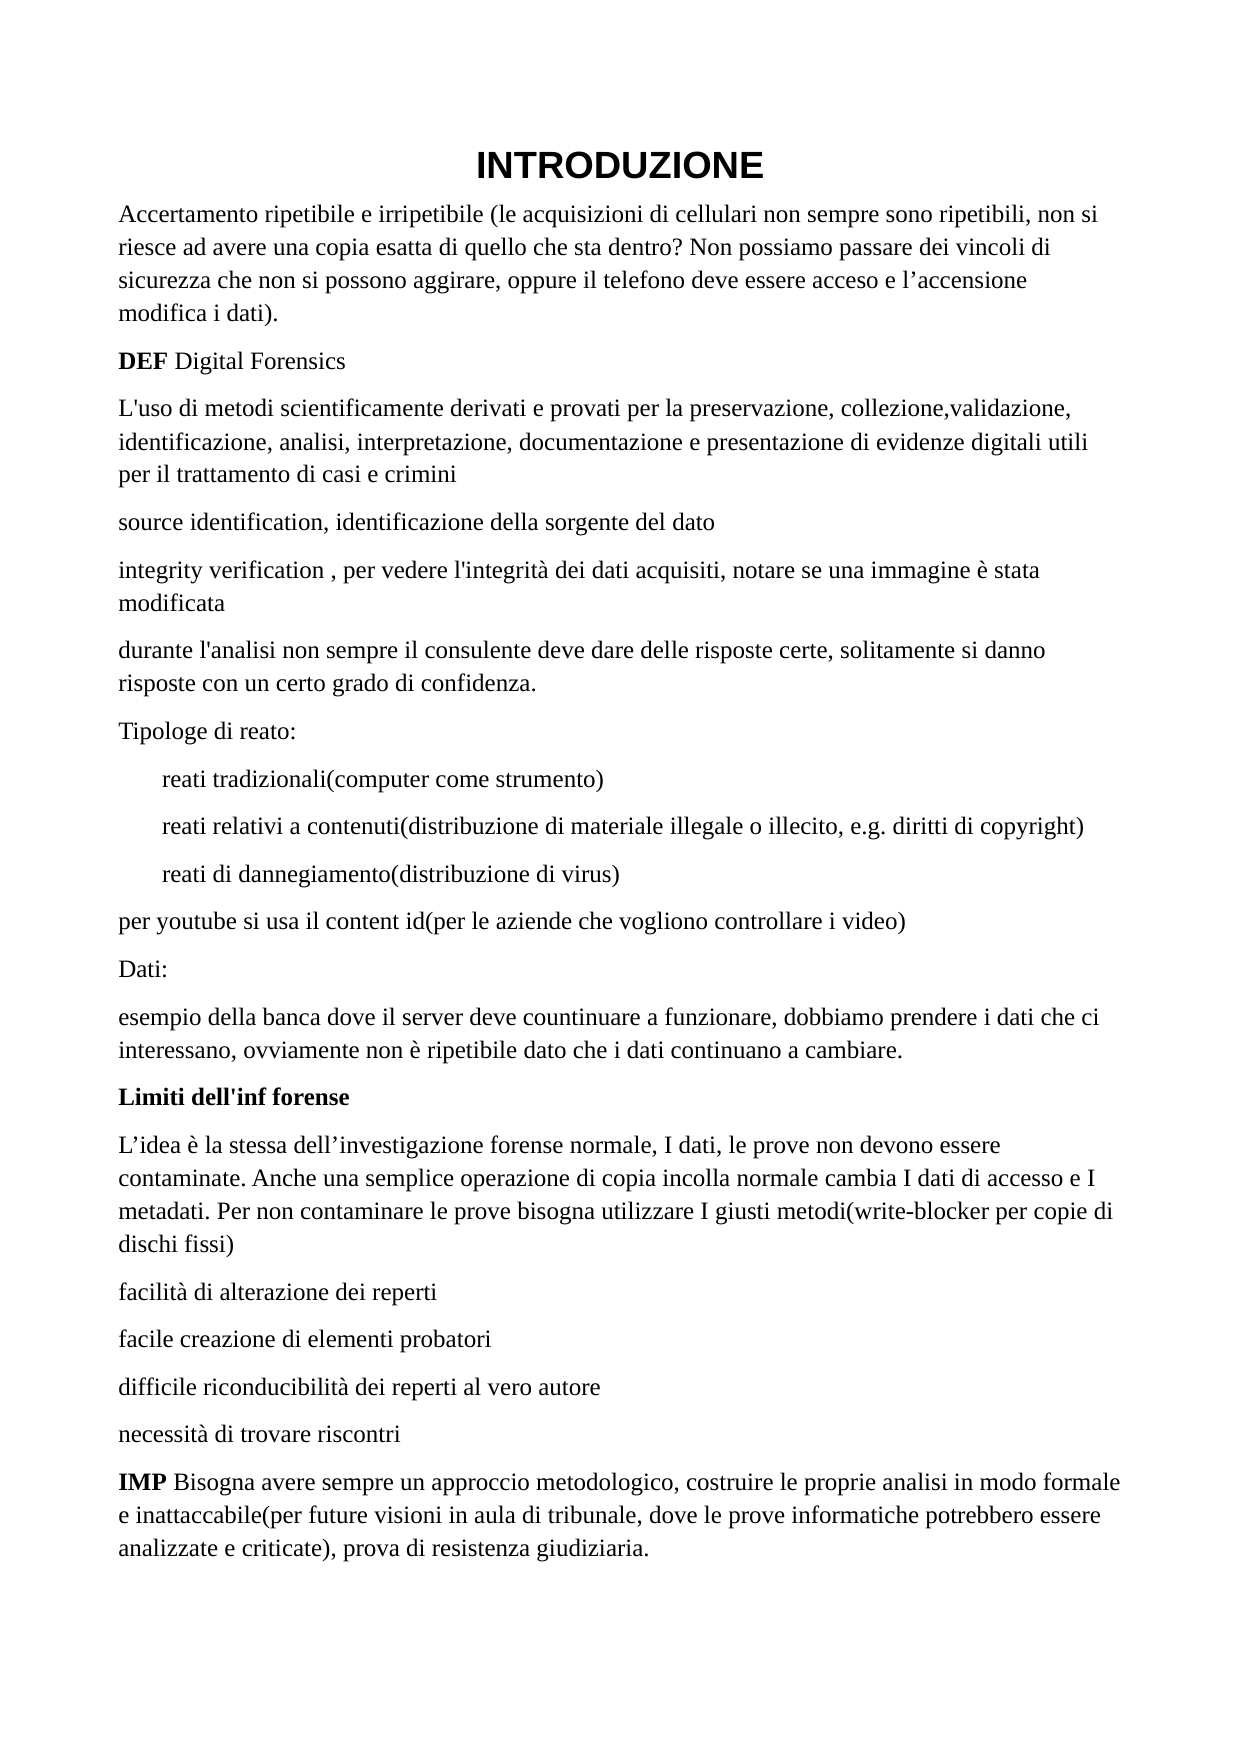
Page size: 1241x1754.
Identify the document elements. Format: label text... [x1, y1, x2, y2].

text durante l'analisi non sempre il consulente deve dare delle risposte certe, solitamente si danno risposte con un certo grado di confidenza. [118, 635, 1122, 697]
text facile creazione di elementi probatori [118, 1324, 1122, 1353]
text Tipologe di reato: [118, 716, 1122, 745]
subtitle INTRODUZIONE [118, 143, 1122, 187]
text reati tradizionali(computer come strumento) [118, 764, 1122, 792]
text integrity verification , per vedere l'integrità dei dati acquisiti, notare se una immagine è stata modificata [118, 555, 1122, 617]
text Accertamento ripetibile e irripetibile (le acquisizioni di cellulari non sempre sono ripetibili, non si riesce ad avere una copia esatta di quello che sta dentro? Non possiamo passare dei vincoli di sicurezza che non si possono aggirare, oppure il telefono deve essere acceso e l’accensione modifica i dati). [118, 199, 1122, 327]
text Limiti dell'inf forense [118, 1082, 1122, 1111]
text difficile riconducibilità dei reperti al vero autore [118, 1372, 1122, 1401]
text reati relativi a contenuti(distribuzione di materiale illegale o illecito, e.g. diritti di copyright) [118, 811, 1122, 840]
text Dati: [118, 954, 1122, 983]
text facilità di alterazione dei reperti [118, 1277, 1122, 1305]
text DEF Digital Forensics [118, 346, 1122, 375]
text L’idea è la stessa dell’investigazione forense normale, I dati, le prove non devono essere contaminate. Anche una semplice operazione di copia incolla normale cambia I dati di accesso e I metadati. Per non contaminare le prove bisogna utilizzare I giusti metodi(write-blocker per copie di dischi fissi) [118, 1130, 1122, 1258]
text reati di dannegiamento(distribuzione di virus) [118, 859, 1122, 888]
text L'uso di metodi scientificamente derivati e provati per la preservazione, collezione,validazione, identificazione, analisi, interpretazione, documentazione e presentazione di evidenze digitali utili per il trattamento di casi e crimini [118, 393, 1122, 488]
text source identification, identificazione della sorgente del dato [118, 507, 1122, 536]
text esempio della banca dove il server deve countinuare a funzionare, dobbiamo prendere i dati che ci interessano, ovviamente non è ripetibile dato che i dati continuano a cambiare. [118, 1002, 1122, 1063]
text IMP Bisogna avere sempre un approccio metodologico, costruire le proprie analisi in modo formale e inattaccabile(per future visioni in aula di tribunale, dove le prove informatiche potrebbero essere analizzate e criticate), prova di resistenza giudiziaria. [118, 1467, 1122, 1562]
text necessità di trovare riscontri [118, 1419, 1122, 1448]
text per youtube si usa il content id(per le aziende che vogliono controllare i video) [118, 906, 1122, 935]
